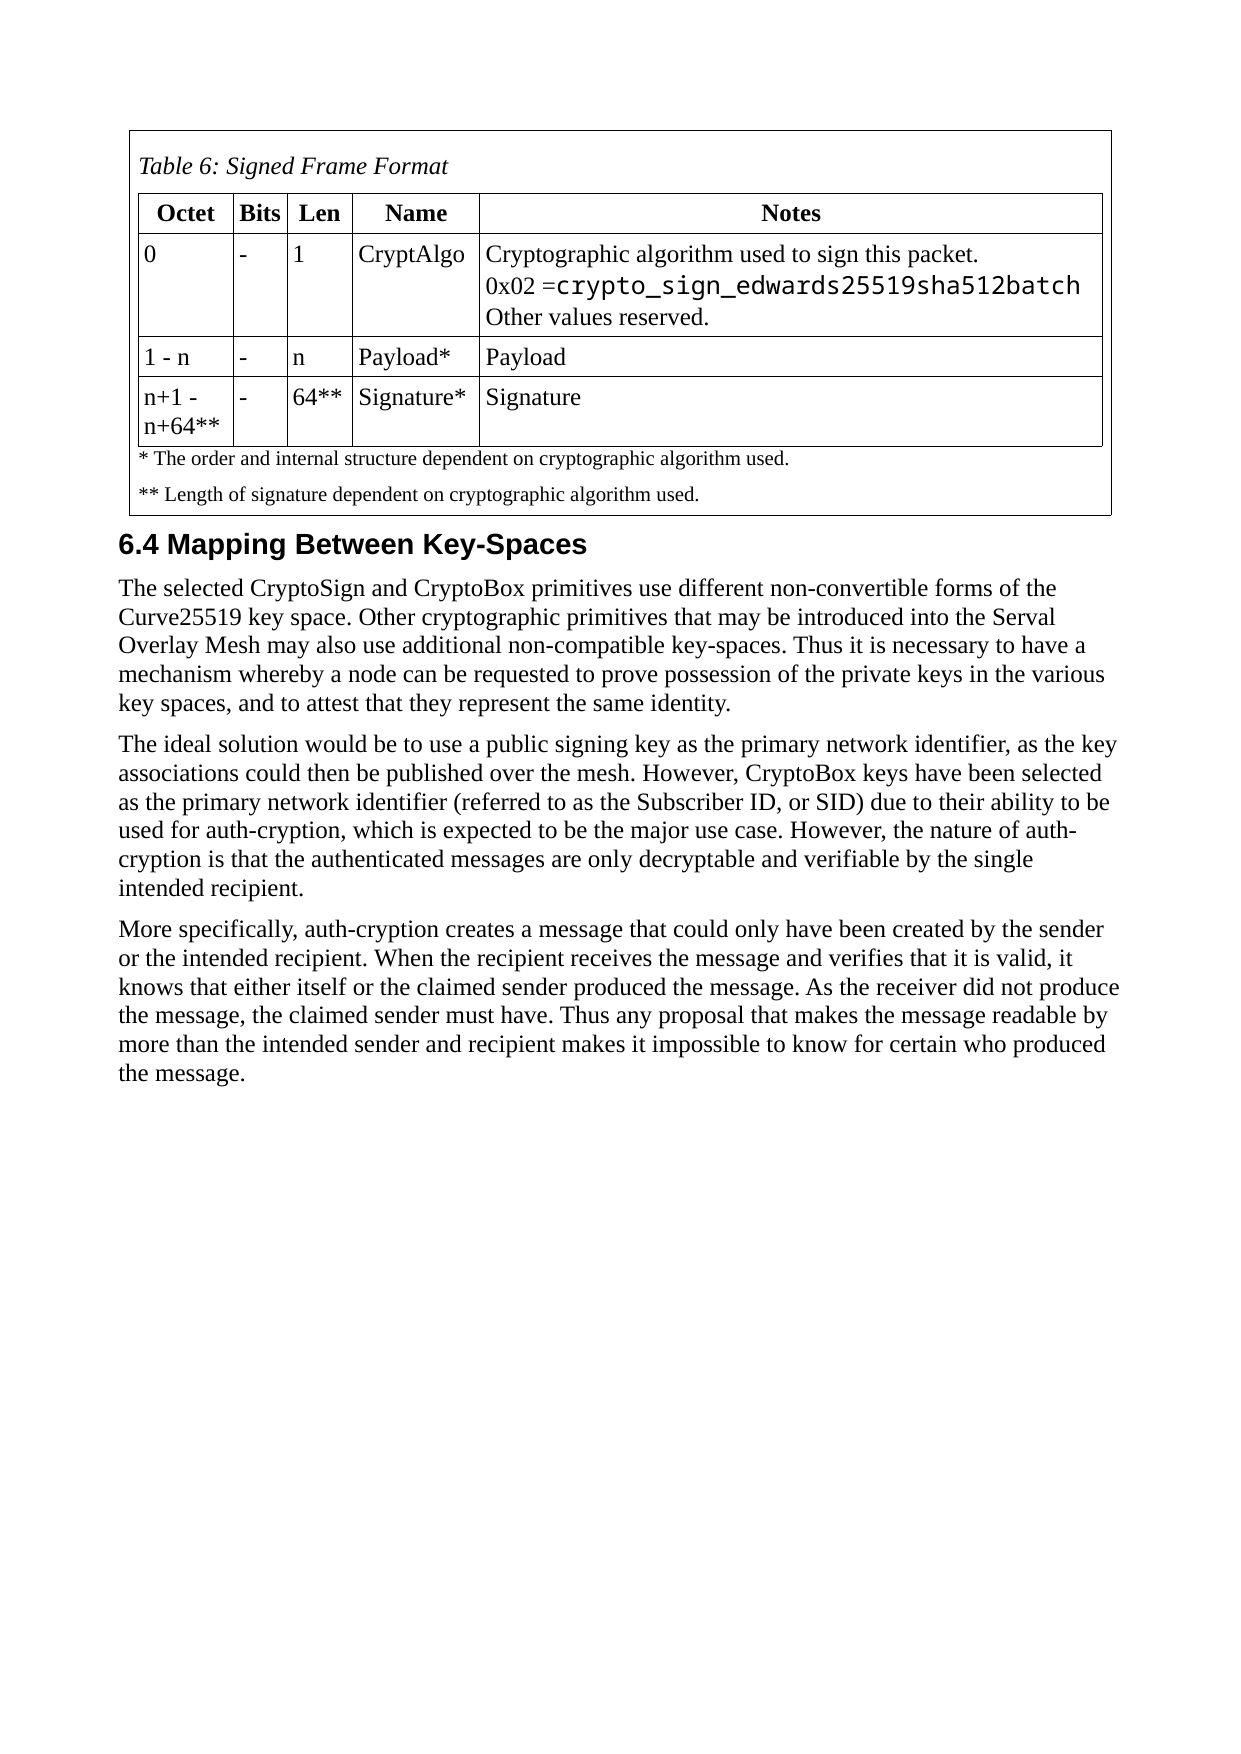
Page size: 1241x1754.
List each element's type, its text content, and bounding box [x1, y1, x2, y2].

table_cell n+1 - n+64** [139, 377, 233, 446]
table_cell 0 [139, 234, 233, 336]
table_header Name [353, 194, 479, 233]
text The ideal solution would be to use a public signing key as the primary network identifier, as the key associations could then be published over the mesh. However, CryptoBox keys have been selected as the primary network identifier (referred to as the Subscriber ID, or SID) due to their ability to be used for auth-cryption, which is expected to be the major use case. However, the nature of auth-cryption is that the authenticated messages are only decryptable and verifiable by the single intended recipient. [118, 729, 1122, 902]
text Table 6: Signed Frame Format [138, 151, 1102, 180]
table_cell Signature* [353, 377, 479, 446]
table_cell Payload* [353, 337, 479, 376]
subtitle 6.4 Mapping Between Key-Spaces [118, 118, 1122, 561]
text * The order and internal structure dependent on cryptographic algorithm used. [138, 447, 1102, 470]
table_cell Signature [480, 377, 1102, 446]
text ** Length of signature dependent on cryptographic algorithm used. [138, 482, 1102, 506]
table_cell 1 [288, 234, 352, 336]
table_header Len [288, 194, 352, 233]
table_header Octet [139, 194, 233, 233]
table_header Bits [234, 194, 287, 233]
table_cell - [234, 377, 287, 446]
text The selected CryptoSign and CryptoBox primitives use different non-convertible forms of the Curve25519 key space. Other cryptographic primitives that may be introduced into the Serval Overlay Mesh may also use additional non-compatible key-spaces. Thus it is necessary to have a mechanism whereby a node can be requested to prove possession of the private keys in the various key spaces, and to attest that they represent the same identity. [118, 573, 1122, 717]
table_header Notes [480, 194, 1102, 233]
text More specifically, auth-cryption creates a message that could only have been created by the sender or the intended recipient. When the recipient receives the message and verifies that it is valid, it knows that either itself or the claimed sender produced the message. As the receiver did not produce the message, the claimed sender must have. Thus any proposal that makes the message readable by more than the intended sender and recipient makes it impossible to know for certain who produced the message. [118, 914, 1122, 1087]
table_cell 64** [288, 377, 352, 446]
table_cell - [234, 337, 287, 376]
table_cell Cryptographic algorithm used to sign this packet. 0x02 =crypto_sign_edwards25519sha512batch Other values reserved. [480, 234, 1102, 336]
table_cell CryptAlgo [353, 234, 479, 336]
table_cell n [288, 337, 352, 376]
table_cell - [234, 234, 287, 336]
table_cell Payload [480, 337, 1102, 376]
table_cell 1 - n [139, 337, 233, 376]
